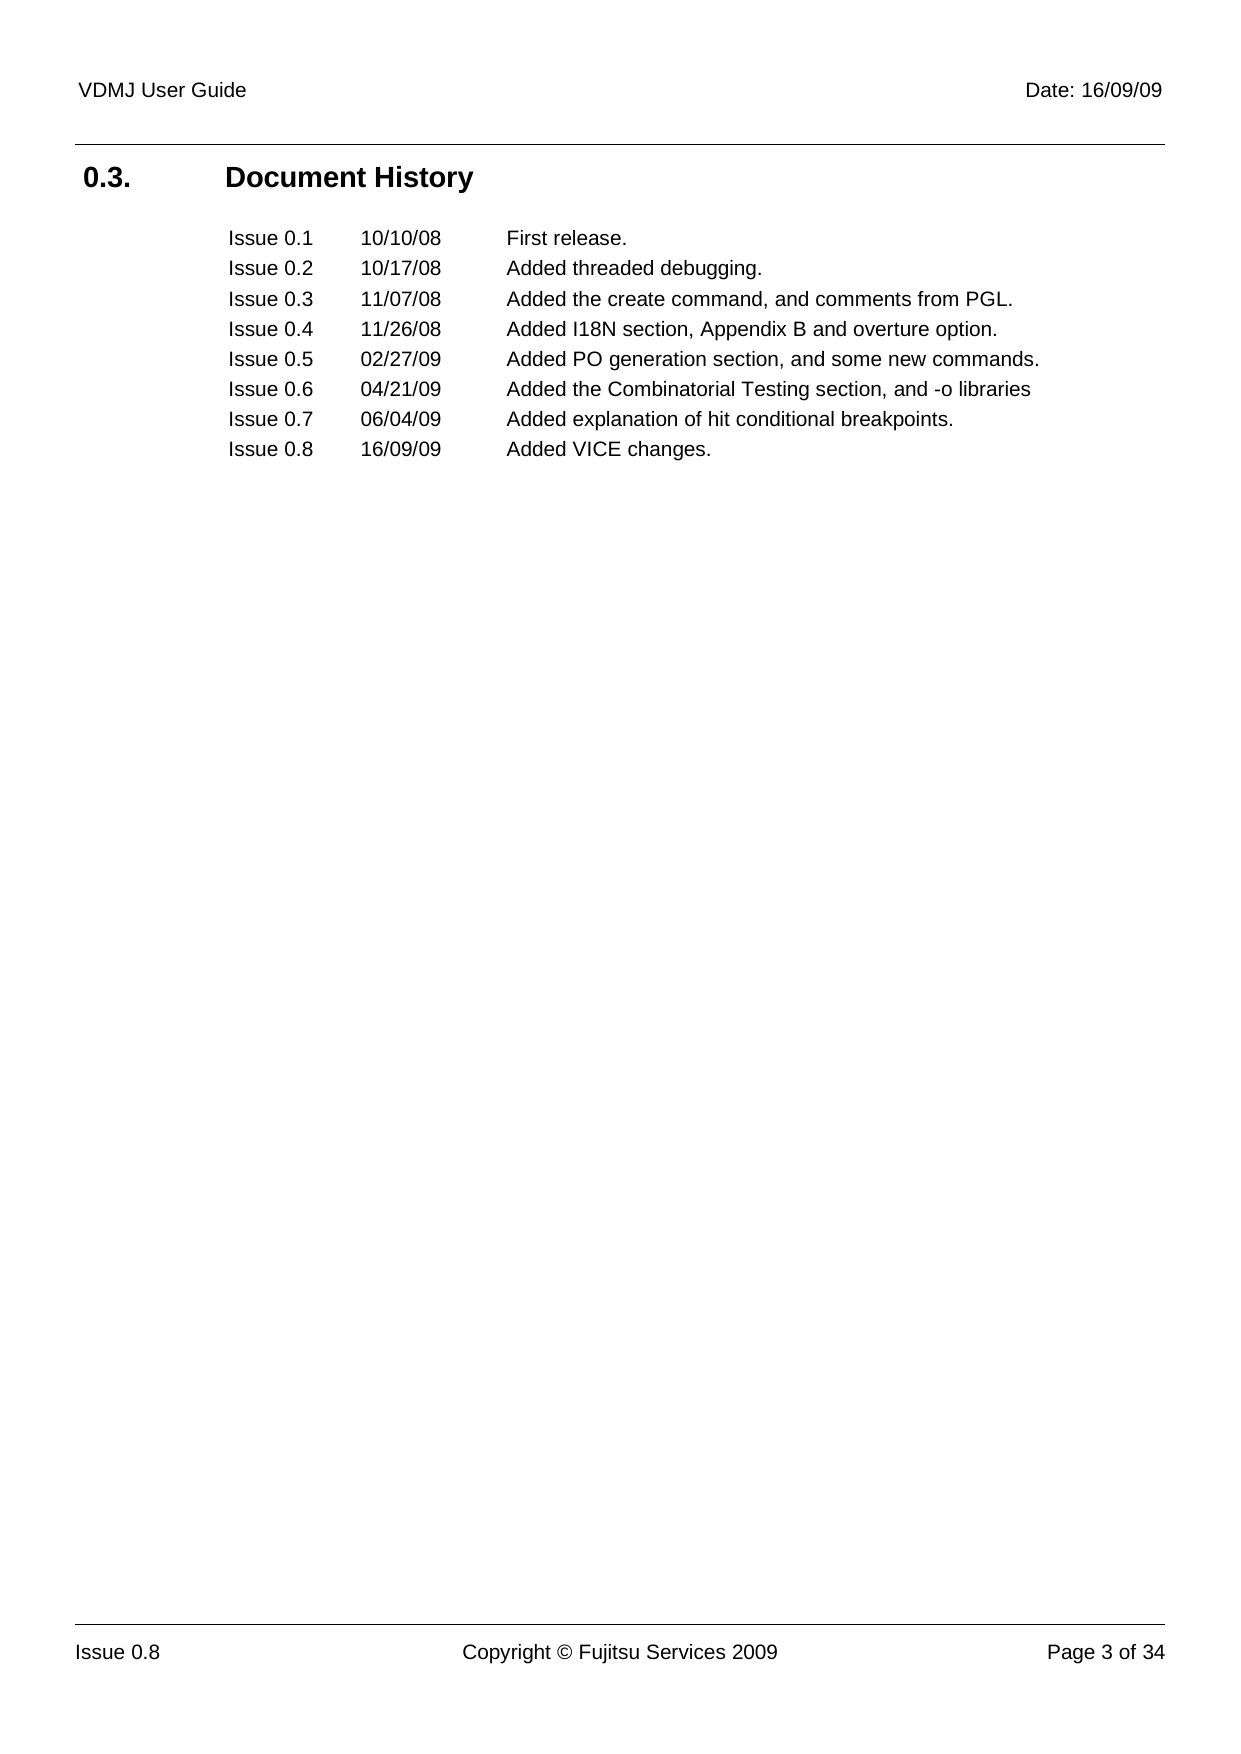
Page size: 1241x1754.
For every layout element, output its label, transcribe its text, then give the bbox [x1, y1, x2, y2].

table_cell 21/04/09 [358, 374, 503, 404]
table_cell Added explanation of hit conditional breakpoints. [504, 404, 1050, 434]
table_cell 26/11/08 [358, 314, 503, 344]
table_cell Added threaded debugging. [504, 253, 1050, 283]
table_cell 07/11/08 [358, 284, 503, 313]
table_cell Issue 0.7 [225, 404, 357, 434]
table_header Issue 0.1 [225, 223, 357, 253]
table_header First release. [504, 223, 1050, 253]
table_cell 17/10/08 [358, 253, 503, 283]
table_cell Added I18N section, Appendix B and overture option. [504, 314, 1050, 344]
subtitle Document History [75, 160, 1165, 193]
table_cell 04/06/09 [358, 404, 503, 434]
table_cell Issue 0.3 [225, 284, 357, 313]
table_cell Added the Combinatorial Testing section, and -o libraries [504, 374, 1050, 404]
table_cell Issue 0.4 [225, 314, 357, 344]
table_cell Added PO generation section, and some new commands. [504, 344, 1050, 374]
table_cell Issue 0.8 [225, 434, 357, 464]
table_cell Issue 0.2 [225, 253, 357, 283]
table_cell Added the create command, and comments from PGL. [504, 284, 1050, 313]
table_cell 16/09/09 [358, 434, 503, 464]
table_cell 27/02/09 [358, 344, 503, 374]
table_cell Issue 0.6 [225, 374, 357, 404]
table_header 10/10/08 [358, 223, 503, 253]
table_cell Issue 0.5 [225, 344, 357, 374]
table_cell Added VICE changes. [504, 434, 1050, 464]
